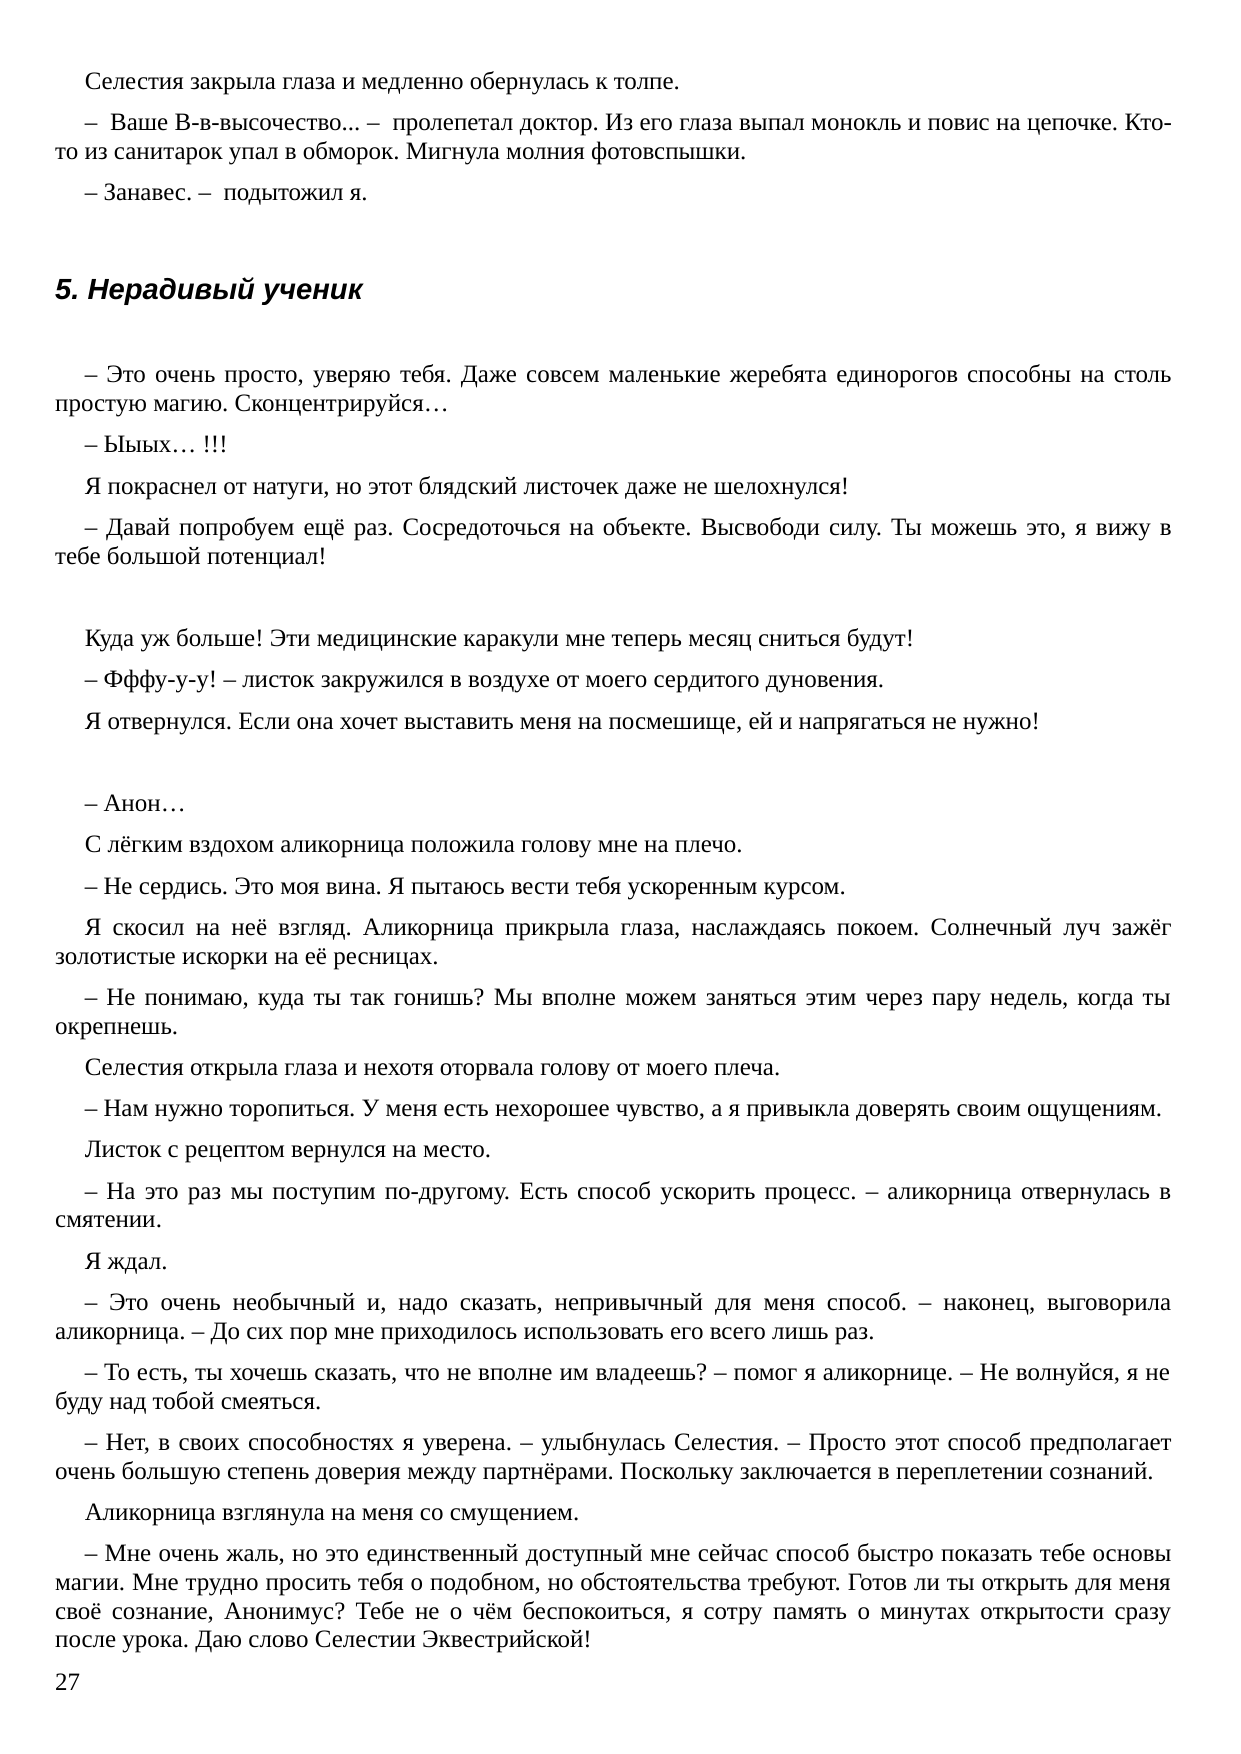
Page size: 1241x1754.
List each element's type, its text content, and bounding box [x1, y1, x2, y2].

text Селестия открыла глаза и нехотя оторвала голову от моего плеча. [55, 1052, 1173, 1081]
text – На это раз мы поступим по-другому. Есть способ ускорить процесс. – аликорница отвернулась в смятении. [55, 1176, 1173, 1233]
subtitle 5. Нерадивый ученик [55, 272, 1173, 306]
text Селестия закрыла глаза и медленно обернулась к толпе. [55, 66, 1173, 95]
text – Мне очень жаль, но это единственный доступный мне сейчас способ быстро показать тебе основы магии. Мне трудно просить тебя о подобном, но обстоятельства требуют. Готов ли ты открыть для меня своё сознание, Анонимус? Тебе не о чём беспокоиться, я сотру память о минутах открытости сразу после урока. Даю слово Селестии Эквестрийской! [55, 1538, 1173, 1653]
text – Нам нужно торопиться. У меня есть нехорошее чувство, а я привыкла доверять своим ощущениям. [55, 1093, 1173, 1122]
text Я отвернулся. Если она хочет выставить меня на посмешище, ей и напрягаться не нужно! [55, 706, 1173, 734]
text – Давай попробуем ещё раз. Сосредоточься на объекте. Высвободи силу. Ты можешь это, я вижу в тебе большой потенциал! [55, 512, 1173, 569]
text Аликорница взглянула на меня со смущением. [55, 1497, 1173, 1526]
text Я покраснел от натуги, но этот блядский листочек даже не шелохнулся! [55, 471, 1173, 499]
text – Анон… [55, 788, 1173, 817]
text – Это очень просто, уверяю тебя. Даже совсем маленькие жеребята единорогов способны на столь простую магию. Сконцентрируйся… [55, 359, 1173, 417]
text Я ждал. [55, 1246, 1173, 1274]
text – Нет, в своих способностях я уверена. – улыбнулась Селестия. – Просто этот способ предполагает очень большую степень доверия между партнёрами. Поскольку заключается в переплетении сознаний. [55, 1427, 1173, 1484]
text С лёгким вздохом аликорница положила голову мне на плечо. [55, 829, 1173, 858]
text – Занавес. – подытожил я. [55, 177, 1173, 206]
text – Это очень необычный и, надо сказать, непривычный для меня способ. – наконец, выговорила аликорница. – До сих пор мне приходилось использовать его всего лишь раз. [55, 1287, 1173, 1344]
text Я скосил на неё взгляд. Аликорница прикрыла глаза, наслаждаясь покоем. Солнечный луч зажёг золотистые искорки на её ресницах. [55, 912, 1173, 969]
text – То есть, ты хочешь сказать, что не вполне им владеешь? – помог я аликорнице. – Не волнуйся, я не буду над тобой смеяться. [55, 1357, 1173, 1414]
text – Фффу-у-у! – листок закружился в воздухе от моего сердитого дуновения. [55, 664, 1173, 693]
text Куда уж больше! Эти медицинские каракули мне теперь месяц сниться будут! [55, 623, 1173, 652]
text Листок с рецептом вернулся на место. [55, 1134, 1173, 1163]
text – Не сердись. Это моя вина. Я пытаюсь вести тебя ускоренным курсом. [55, 871, 1173, 899]
text – Не понимаю, куда ты так гонишь? Мы вполне можем заняться этим через пару недель, когда ты окрепнешь. [55, 982, 1173, 1039]
text – Ваше В-в-высочество... – пролепетал доктор. Из его глаза выпал монокль и повис на цепочке. Кто-то из санитарок упал в обморок. Мигнула молния фотовспышки. [55, 107, 1173, 165]
text – Ыыых… !!! [55, 429, 1173, 458]
